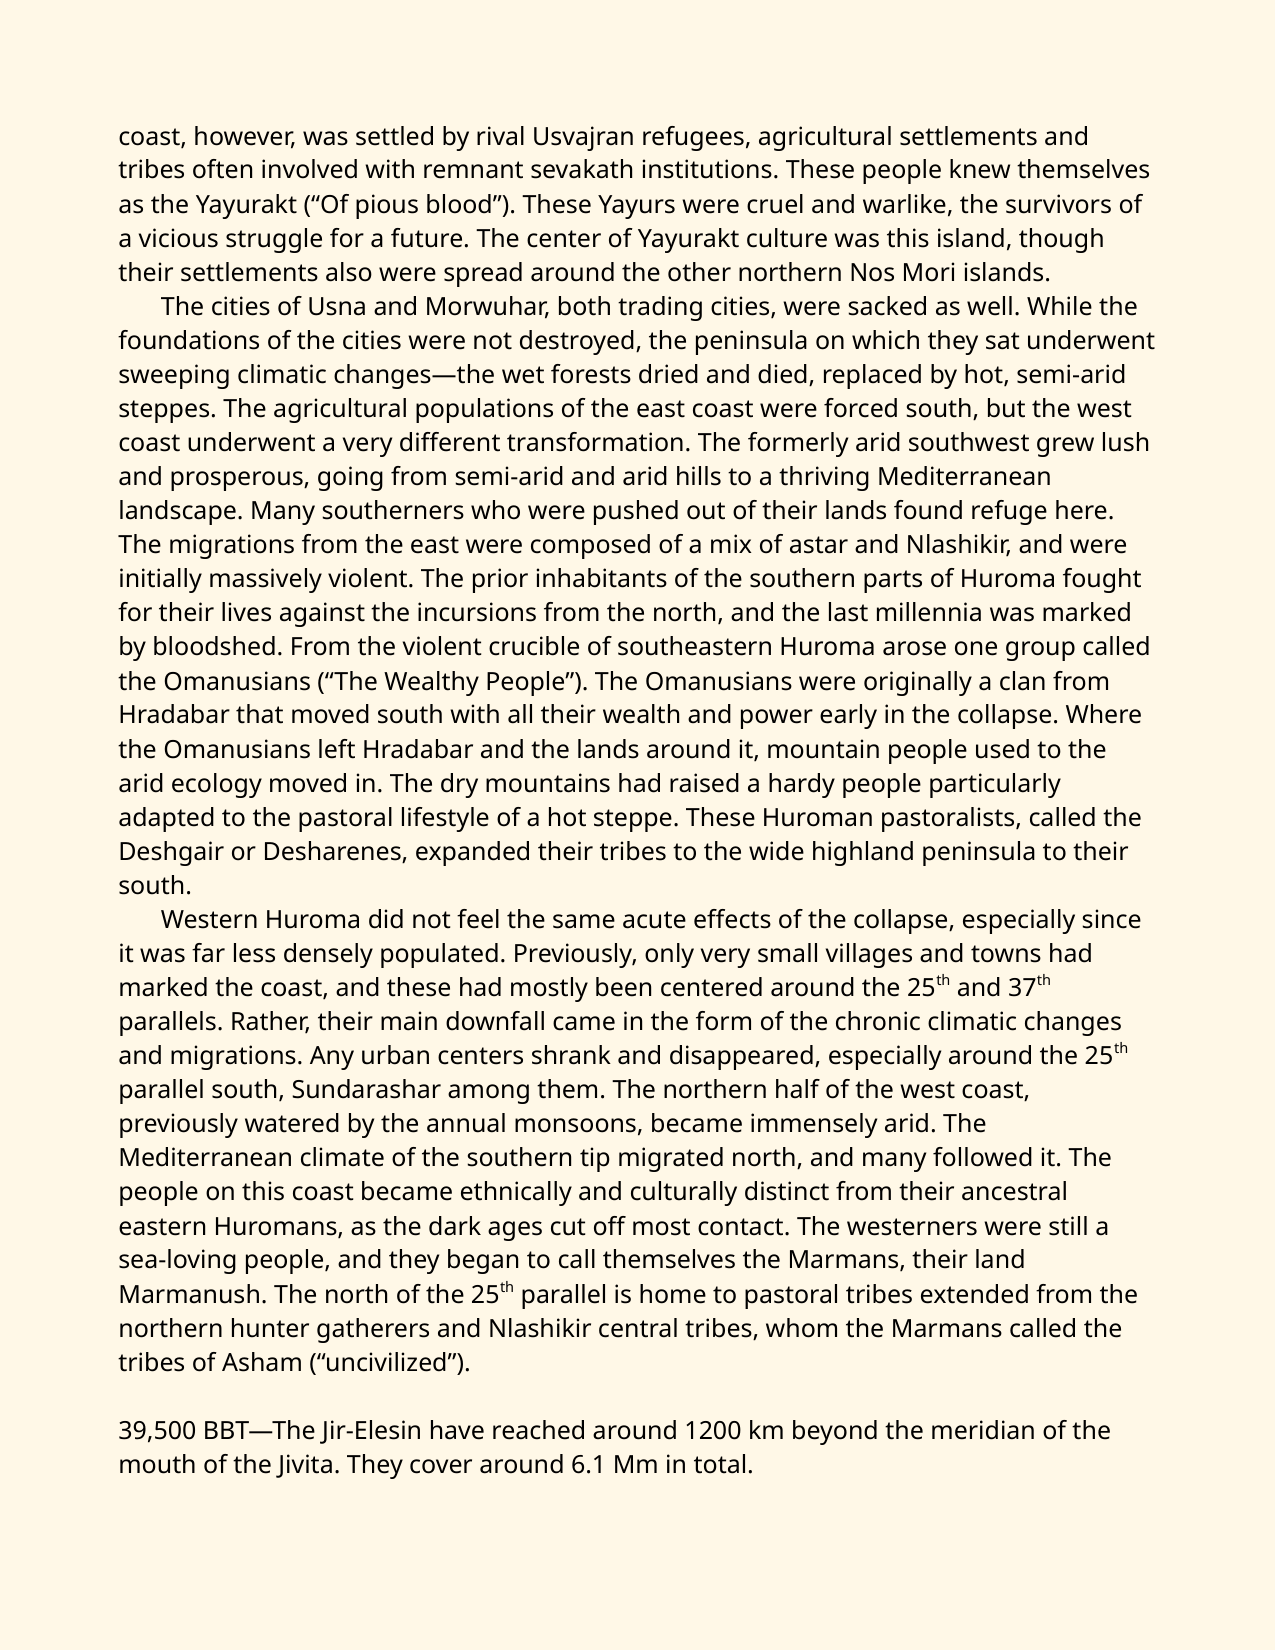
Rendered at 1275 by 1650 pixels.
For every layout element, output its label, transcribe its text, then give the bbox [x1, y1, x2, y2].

text The cities of Usna and Morwuhar, both trading cities, were sacked as well. While the foundations of the cities were not destroyed, the peninsula on which they sat underwent sweeping climatic changes—the wet forests dried and died, replaced by hot, semi-arid steppes. The agricultural populations of the east coast were forced south, but the west coast underwent a very different transformation. The formerly arid southwest grew lush and prosperous, going from semi-arid and arid hills to a thriving Mediterranean landscape. Many southerners who were pushed out of their lands found refuge here. The migrations from the east were composed of a mix of astar and Nlashikir, and were initially massively violent. The prior inhabitants of the southern parts of Huroma fought for their lives against the incursions from the north, and the last millennia was marked by bloodshed. From the violent crucible of southeastern Huroma arose one group called the Omanusians (“The Wealthy People”). The Omanusians were originally a clan from Hradabar that moved south with all their wealth and power early in the collapse. Where the Omanusians left Hradabar and the lands around it, mountain people used to the arid ecology moved in. The dry mountains had raised a hardy people particularly adapted to the pastoral lifestyle of a hot steppe. These Huroman pastoralists, called the Deshgair or Desharenes, expanded their tribes to the wide highland peninsula to their south. [118, 288, 1157, 902]
text 39,500 BBT—The Jir-Elesin have reached around 1200 km beyond the meridian of the mouth of the Jivita. They cover around 6.1 Mm in total. [118, 1412, 1157, 1481]
text coast, however, was settled by rival Usvajran refugees, agricultural settlements and tribes often involved with remnant sevakath institutions. These people knew themselves as the Yayurakt (“Of pious blood”). These Yayurs were cruel and warlike, the survivors of a vicious struggle for a future. The center of Yayurakt culture was this island, though their settlements also were spread around the other northern Nos Mori islands. [118, 118, 1157, 288]
text Western Huroma did not feel the same acute effects of the collapse, especially since it was far less densely populated. Previously, only very small villages and towns had marked the coast, and these had mostly been centered around the 25th and 37th parallels. Rather, their main downfall came in the form of the chronic climatic changes and migrations. Any urban centers shrank and disappeared, especially around the 25th parallel south, Sundarashar among them. The northern half of the west coast, previously watered by the annual monsoons, became immensely arid. The Mediterranean climate of the southern tip migrated north, and many followed it. The people on this coast became ethnically and culturally distinct from their ancestral eastern Huromans, as the dark ages cut off most contact. The westerners were still a sea-loving people, and they began to call themselves the Marmans, their land Marmanush. The north of the 25th parallel is home to pastoral tribes extended from the northern hunter gatherers and Nlashikir central tribes, whom the Marmans called the tribes of Asham (“uncivilized”). [118, 902, 1157, 1378]
